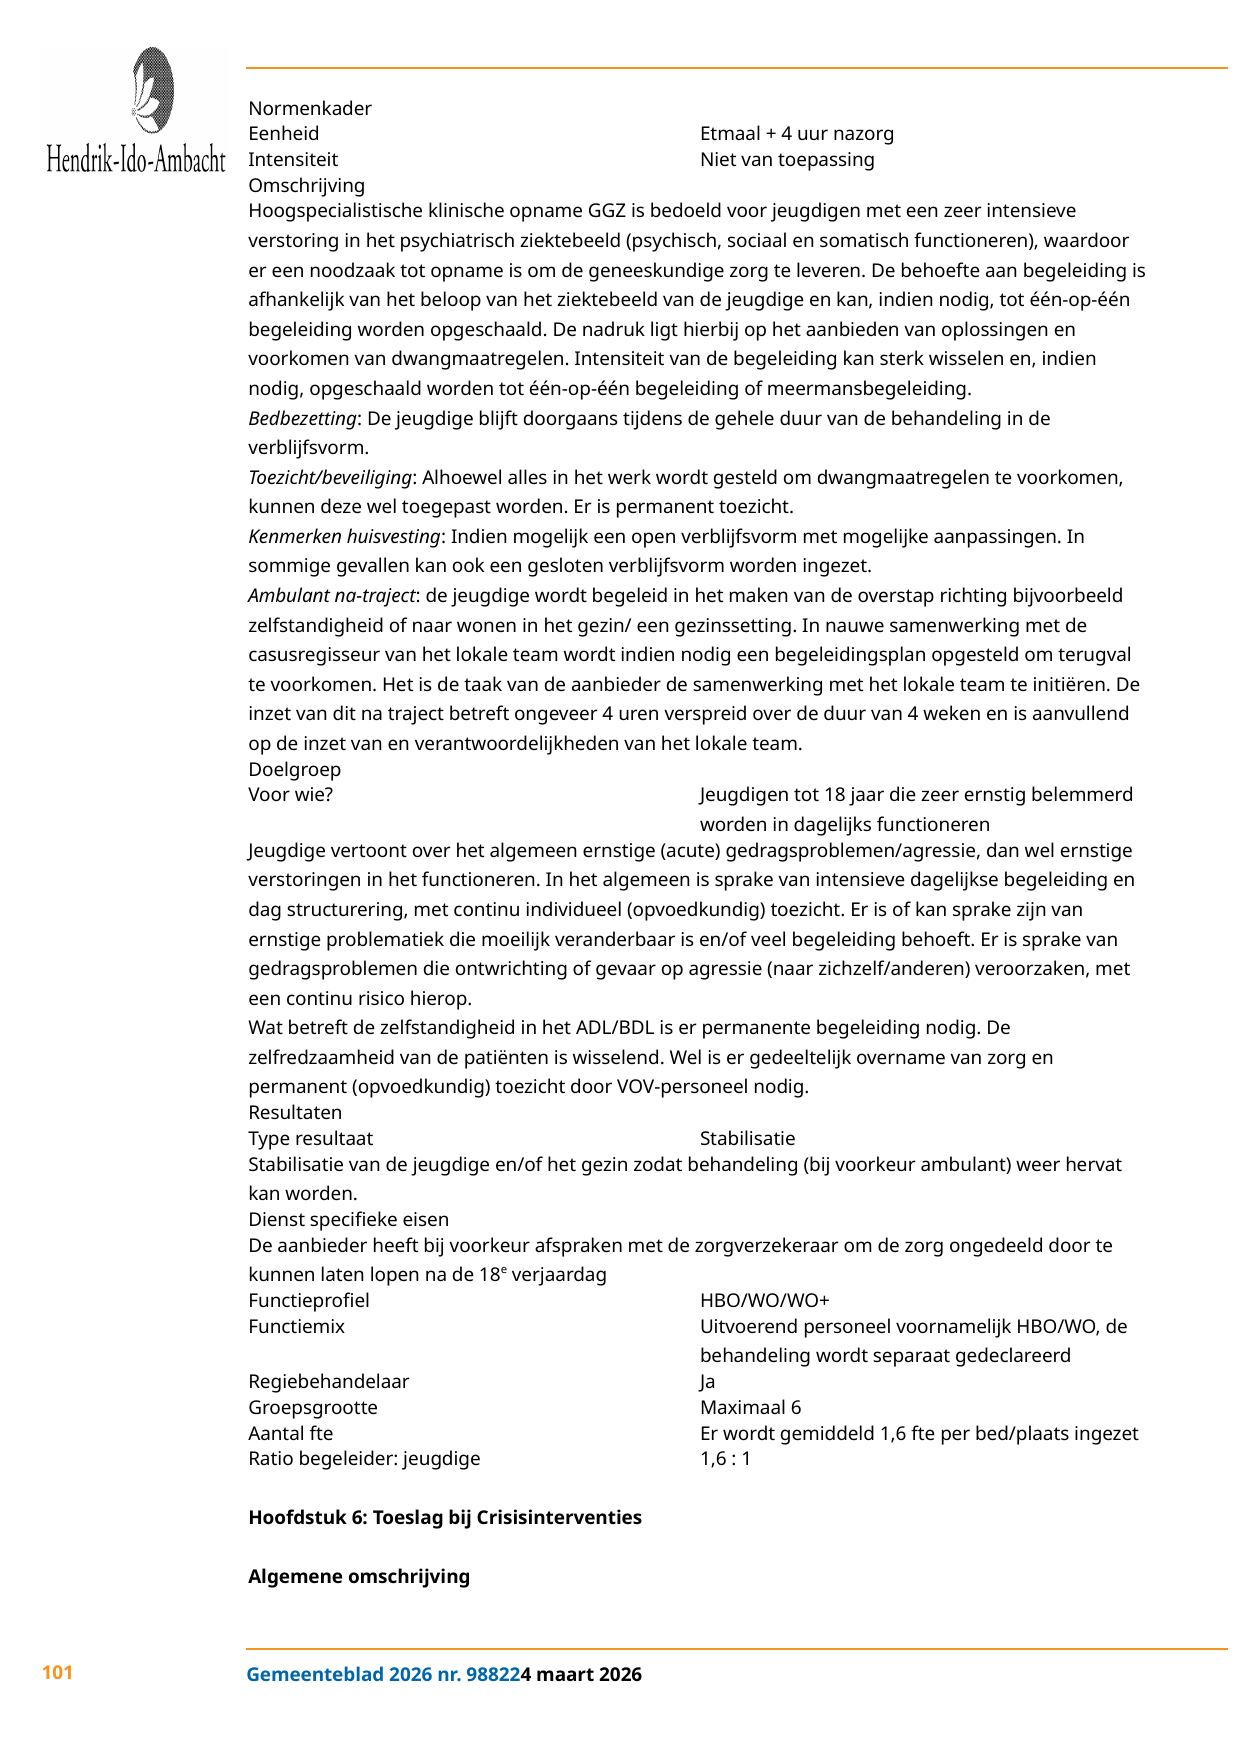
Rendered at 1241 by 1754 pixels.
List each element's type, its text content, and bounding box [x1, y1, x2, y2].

table_cell [700, 172, 1152, 198]
table_cell Aantal fte [248, 1420, 700, 1445]
table_cell Intensiteit [248, 146, 700, 172]
table_cell Uitvoerend personeel voornamelijk HBO/WO, de behandeling wordt separaat gedeclareerd [700, 1313, 1152, 1368]
table_cell Doelgroep [248, 756, 700, 782]
table_cell Jeugdigen tot 18 jaar die zeer ernstig belemmerd worden in dagelijks functioneren [700, 782, 1152, 837]
table_cell Er wordt gemiddeld 1,6 fte per bed/plaats ingezet [700, 1420, 1152, 1445]
table_cell [700, 95, 1152, 121]
table_cell Eenheid [248, 121, 700, 146]
table_cell Niet van toepassing [700, 146, 1152, 172]
table_cell Resultaten [248, 1099, 700, 1125]
table_cell Normenkader [248, 95, 700, 121]
table_cell Functieprofiel [248, 1287, 700, 1313]
table_cell [700, 756, 1152, 782]
table_cell Ratio begeleider: jeugdige [248, 1445, 700, 1471]
table_cell Groepsgrootte [248, 1394, 700, 1420]
table_cell Etmaal + 4 uur nazorg [700, 121, 1152, 146]
table_cell [700, 1099, 1152, 1125]
table_cell HBO/WO/WO+ [700, 1287, 1152, 1313]
table_cell Hoogspecialistische klinische opname GGZ is bedoeld voor jeugdigen met een zeer intensieve verstoring in het psychiatrisch ziektebeeld (psychisch, sociaal en somatisch functioneren), waardoor er een noodzaak tot opname is om de geneeskundige zorg te leveren. De behoefte aan begeleiding is afhankelijk van het beloop van het ziektebeeld van de jeugdige en kan, indien nodig, tot één-op-één begeleiding worden opgeschaald. De nadruk ligt hierbij op het aanbieden van oplossingen en voorkomen van dwangmaatregelen. Intensiteit van de begeleiding kan sterk wisselen en, indien nodig, opgeschaald worden tot één-op-één begeleiding of meermansbegeleiding. Bedbezetting: De jeugdige blijft doorgaans tijdens de gehele duur van de behandeling in de verblijfsvorm. Toezicht/beveiliging: Alhoewel alles in het werk wordt gesteld om dwangmaatregelen te voorkomen, kunnen deze wel toegepast worden. Er is permanent toezicht. Kenmerken huisvesting: Indien mogelijk een open verblijfsvorm met mogelijke aanpassingen. In sommige gevallen kan ook een gesloten verblijfsvorm worden ingezet. Ambulant na-traject: de jeugdige wordt begeleid in het maken van de overstap richting bijvoorbeeld zelfstandigheid of naar wonen in het gezin/ een gezinssetting. In nauwe samenwerking met de casusregisseur van het lokale team wordt indien nodig een begeleidingsplan opgesteld om terugval te voorkomen. Het is de taak van de aanbieder de samenwerking met het lokale team te initiëren. De inzet van dit na traject betreft ongeveer 4 uren verspreid over de duur van 4 weken en is aanvullend op de inzet van en verantwoordelijkheden van het lokale team. [248, 198, 1152, 756]
text Algemene omschrijving [248, 1563, 1152, 1589]
table_cell [700, 1206, 1152, 1232]
table_cell Dienst specifieke eisen [248, 1206, 700, 1232]
table_cell Stabilisatie [700, 1125, 1152, 1151]
table_cell De aanbieder heeft bij voorkeur afspraken met de zorgverzekeraar om de zorg ongedeeld door te kunnen laten lopen na de 18e verjaardag [248, 1232, 1152, 1287]
table_cell Maximaal 6 [700, 1394, 1152, 1420]
table_cell Functiemix [248, 1313, 700, 1368]
table_cell Type resultaat [248, 1125, 700, 1151]
table_cell Regiebehandelaar [248, 1368, 700, 1394]
table_cell Omschrijving [248, 172, 700, 198]
text Hoofdstuk 6: Toeslag bij Crisisinterventies [248, 1504, 1152, 1530]
picture [41, 47, 231, 172]
table_cell Voor wie? [248, 782, 700, 837]
table_cell Ja [700, 1368, 1152, 1394]
table_cell Jeugdige vertoont over het algemeen ernstige (acute) gedragsproblemen/agressie, dan wel ernstige verstoringen in het functioneren. In het algemeen is sprake van intensieve dagelijkse begeleiding en dag structurering, met continu individueel (opvoedkundig) toezicht. Er is of kan sprake zijn van ernstige problematiek die moeilijk veranderbaar is en/of veel begeleiding behoeft. Er is sprake van gedragsproblemen die ontwrichting of gevaar op agressie (naar zichzelf/anderen) veroorzaken, met een continu risico hierop. Wat betreft de zelfstandigheid in het ADL/BDL is er permanente begeleiding nodig. De zelfredzaamheid van de patiënten is wisselend. Wel is er gedeeltelijk overname van zorg en permanent (opvoedkundig) toezicht door VOV-personeel nodig. [248, 837, 1152, 1099]
table_cell 1,6 : 1 [700, 1445, 1152, 1471]
table_cell Stabilisatie van de jeugdige en/of het gezin zodat behandeling (bij voorkeur ambulant) weer hervat kan worden. [248, 1151, 1152, 1206]
